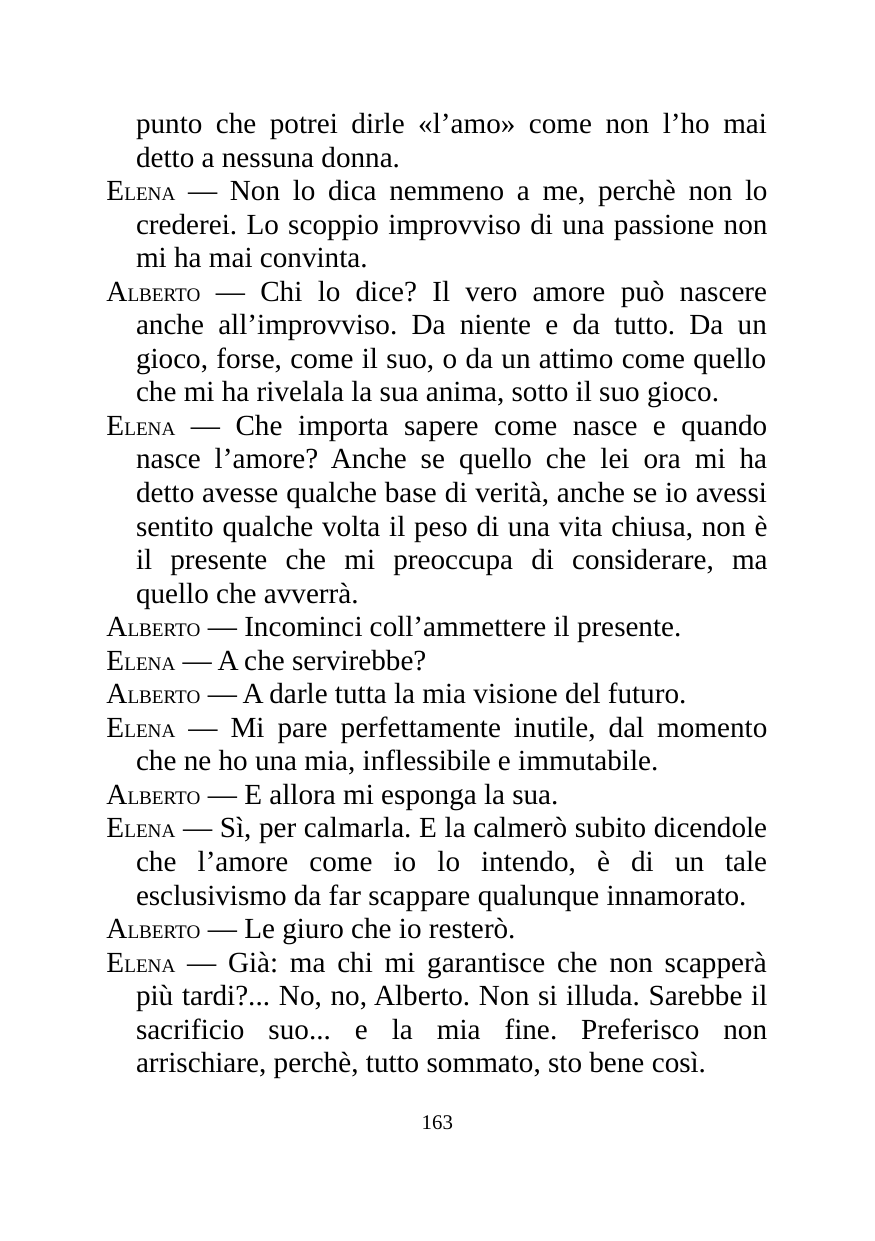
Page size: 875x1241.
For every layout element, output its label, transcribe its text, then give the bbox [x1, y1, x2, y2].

text Alberto — Incominci coll’ammettere il presente. [106, 609, 768, 643]
text Alberto — Le giuro che io resterò. [106, 911, 768, 945]
text Elena — Mi pare perfettamente inutile, dal momento che ne ho una mia, inflessibile e immutabile. [106, 710, 768, 777]
text Alberto — Chi lo dice? Il vero amore può nascere anche all’improvviso. Da niente e da tutto. Da un gioco, forse, come il suo, o da un attimo come quello che mi ha rivelala la sua anima, sotto il suo gioco. [106, 274, 768, 408]
text Alberto — A darle tutta la mia visione del futuro. [106, 676, 768, 710]
text punto che potrei dirle «l’amo» come non l’ho mai detto a nessuna donna. [106, 106, 768, 173]
text Alberto — E allora mi esponga la sua. [106, 777, 768, 811]
text Elena — Non lo dica nemmeno a me, perchè non lo crederei. Lo scoppio improvviso di una passione non mi ha mai convinta. [106, 173, 768, 274]
text Elena — A che servirebbe? [106, 643, 768, 676]
text Elena — Sì, per calmarla. E la calmerò subito dicendole che l’amore come io lo intendo, è di un tale esclusivismo da far scappare qualunque innamorato. [106, 811, 768, 911]
text Elena — Già: ma chi mi garantisce che non scapperà più tardi?... No, no, Alberto. Non si illuda. Sarebbe il sacrificio suo... e la mia fine. Preferisco non arrischiare, perchè, tutto sommato, sto bene così. [106, 945, 768, 1079]
text Elena — Che importa sapere come nasce e quando nasce l’amore? Anche se quello che lei ora mi ha detto avesse qualche base di verità, anche se io avessi sentito qualche volta il peso di una vita chiusa, non è il presente che mi preoccupa di considerare, ma quello che avverrà. [106, 408, 768, 609]
